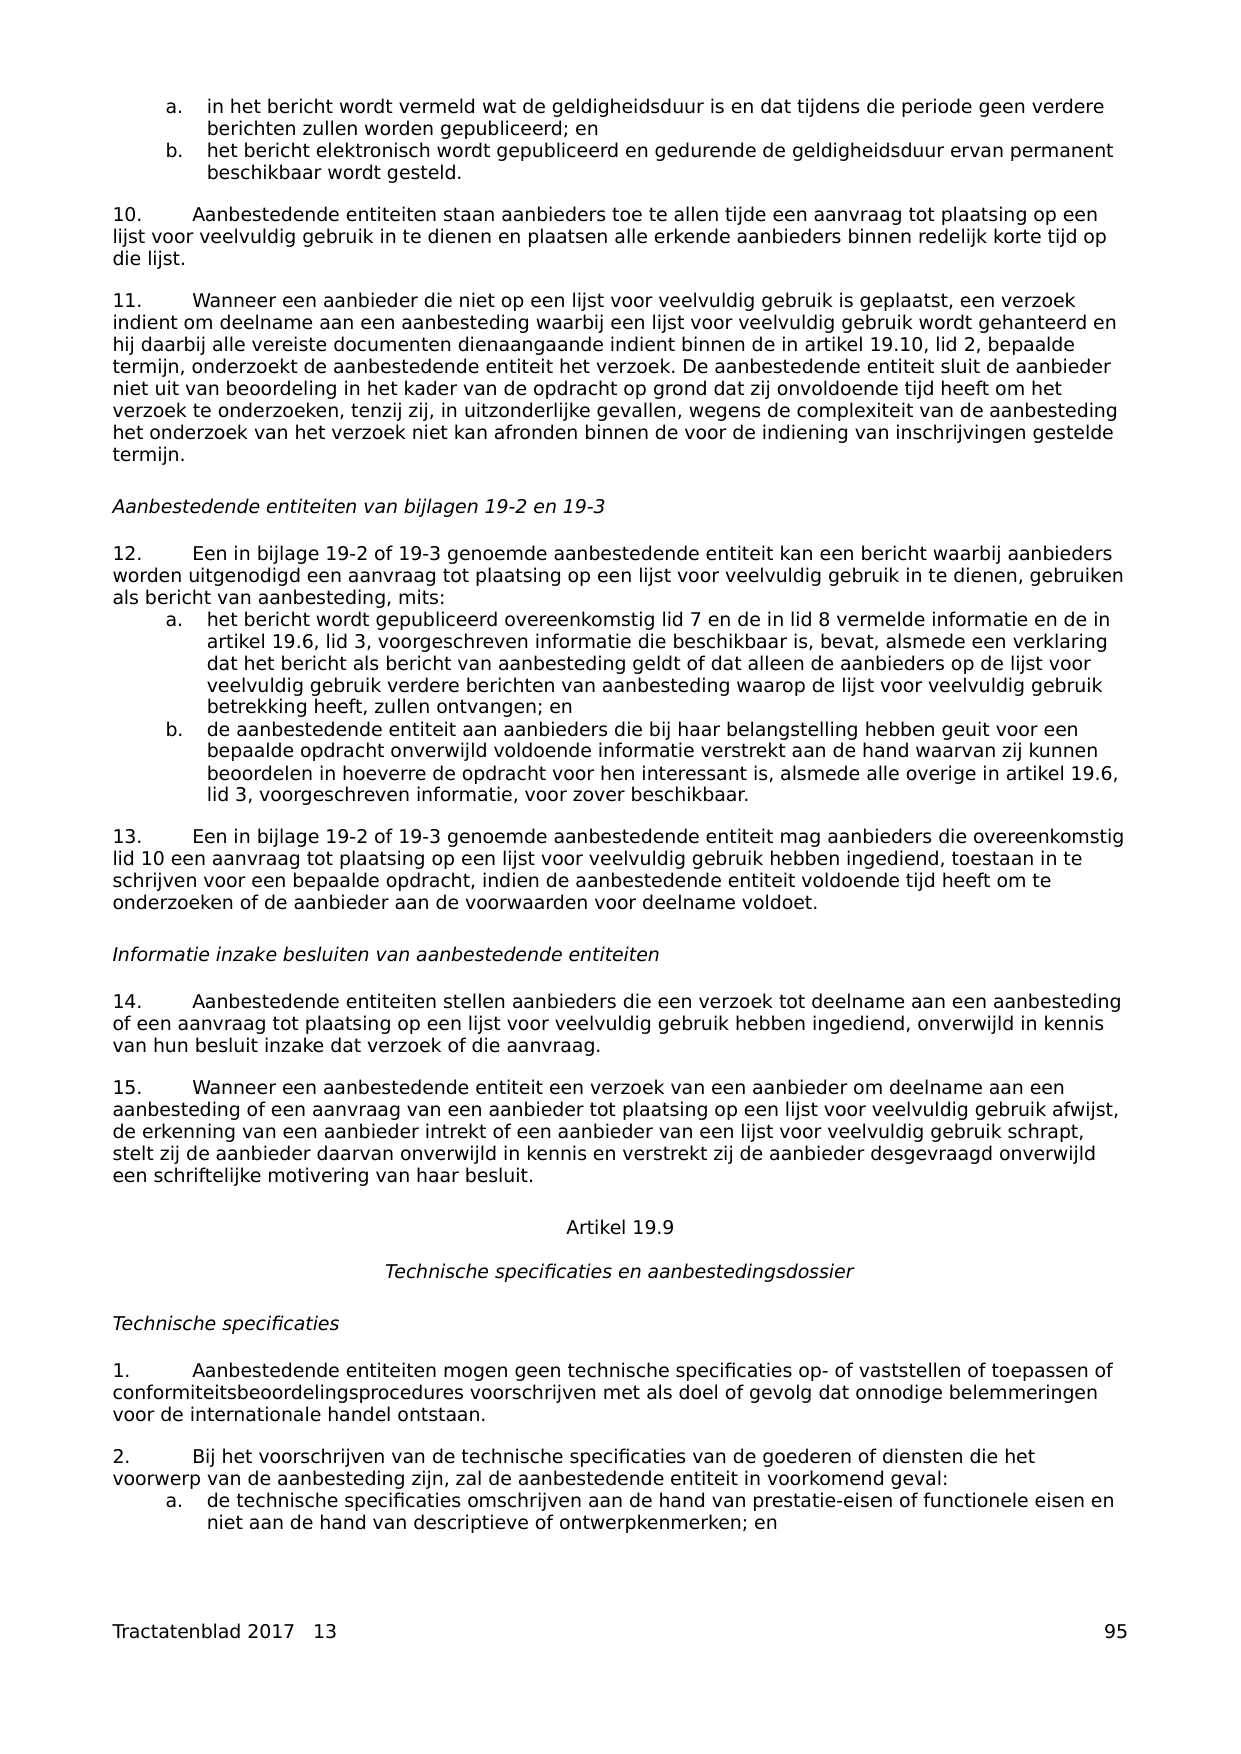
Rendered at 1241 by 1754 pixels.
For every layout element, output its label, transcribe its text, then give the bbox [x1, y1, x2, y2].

text 2. Bij het voorschrijven van de technische specificaties van de goederen of diensten die het voorwerp van de aanbesteding zijn, zal de aanbestedende entiteit in voorkomend geval: [112, 1446, 1128, 1490]
subtitle Informatie inzake besluiten van aanbestedende entiteiten [112, 944, 1128, 966]
text 10. Aanbestedende entiteiten staan aanbieders toe te allen tijde een aanvraag tot plaatsing op een lijst voor veelvuldig gebruik in te dienen en plaatsen alle erkende aanbieders binnen redelijk korte tijd op die lijst. [112, 204, 1128, 270]
subtitle Aanbestedende entiteiten van bijlagen 19-2 en 19-3 [112, 496, 1128, 518]
text 14. Aanbestedende entiteiten stellen aanbieders die een verzoek tot deelname aan een aanbesteding of een aanvraag tot plaatsing op een lijst voor veelvuldig gebruik hebben ingediend, onverwijld in kennis van hun besluit inzake dat verzoek of die aanvraag. [112, 991, 1128, 1057]
subtitle Artikel 19.9 Technische specificaties en aanbestedingsdossier [112, 1217, 1128, 1283]
text 13. Een in bijlage 19-2 of 19-3 genoemde aanbestedende entiteit mag aanbieders die overeenkomstig lid 10 een aanvraag tot plaatsing op een lijst voor veelvuldig gebruik hebben ingediend, toestaan in te schrijven voor een bepaalde opdracht, indien de aanbestedende entiteit voldoende tijd heeft om te onderzoeken of de aanbieder aan de voorwaarden voor deelname voldoet. [112, 826, 1128, 914]
text a. het bericht wordt gepubliceerd overeenkomstig lid 7 en de in lid 8 vermelde informatie en de in artikel 19.6, lid 3, voorgeschreven informatie die beschikbaar is, bevat, alsmede een verklaring dat het bericht als bericht van aanbesteding geldt of dat alleen de aanbieders op de lijst voor veelvuldig gebruik verdere berichten van aanbesteding waarop de lijst voor veelvuldig gebruik betrekking heeft, zullen ontvangen; en [165, 608, 1128, 718]
text 11. Wanneer een aanbieder die niet op een lijst voor veelvuldig gebruik is geplaatst, een verzoek indient om deelname aan een aanbesteding waarbij een lijst voor veelvuldig gebruik wordt gehanteerd en hij daarbij alle vereiste documenten dienaangaande indient binnen de in artikel 19.10, lid 2, bepaalde termijn, onderzoekt de aanbestedende entiteit het verzoek. De aanbestedende entiteit sluit de aanbieder niet uit van beoordeling in het kader van de opdracht op grond dat zij onvoldoende tijd heeft om het verzoek te onderzoeken, tenzij zij, in uitzonderlijke gevallen, wegens de complexiteit van de aanbesteding het onderzoek van het verzoek niet kan afronden binnen de voor de indiening van inschrijvingen gestelde termijn. [112, 290, 1128, 466]
text 15. Wanneer een aanbestedende entiteit een verzoek van een aanbieder om deelname aan een aanbesteding of een aanvraag van een aanbieder tot plaatsing op een lijst voor veelvuldig gebruik afwijst, de erkenning van een aanbieder intrekt of een aanbieder van een lijst voor veelvuldig gebruik schrapt, stelt zij de aanbieder daarvan onverwijld in kennis en verstrekt zij de aanbieder desgevraagd onverwijld een schriftelijke motivering van haar besluit. [112, 1077, 1128, 1187]
text a. in het bericht wordt vermeld wat de geldigheidsduur is en dat tijdens die periode geen verdere berichten zullen worden gepubliceerd; en [165, 96, 1128, 140]
text 1. Aanbestedende entiteiten mogen geen technische specificaties op- of vaststellen of toepassen of conformiteitsbeoordelingsprocedures voorschrijven met als doel of gevolg dat onnodige belemmeringen voor de internationale handel ontstaan. [112, 1360, 1128, 1426]
text b. de aanbestedende entiteit aan aanbieders die bij haar belangstelling hebben geuit voor een bepaalde opdracht onverwijld voldoende informatie verstrekt aan de hand waarvan zij kunnen beoordelen in hoeverre de opdracht voor hen interessant is, alsmede alle overige in artikel 19.6, lid 3, voorgeschreven informatie, voor zover beschikbaar. [165, 718, 1128, 806]
text 12. Een in bijlage 19-2 of 19-3 genoemde aanbestedende entiteit kan een bericht waarbij aanbieders worden uitgenodigd een aanvraag tot plaatsing op een lijst voor veelvuldig gebruik in te dienen, gebruiken als bericht van aanbesteding, mits: [112, 543, 1128, 608]
text a. de technische specificaties omschrijven aan de hand van prestatie-eisen of functionele eisen en niet aan de hand van descriptieve of ontwerpkenmerken; en [165, 1490, 1128, 1534]
text b. het bericht elektronisch wordt gepubliceerd en gedurende de geldigheidsduur ervan permanent beschikbaar wordt gesteld. [165, 140, 1128, 184]
subtitle Technische specificaties [112, 1313, 1128, 1335]
